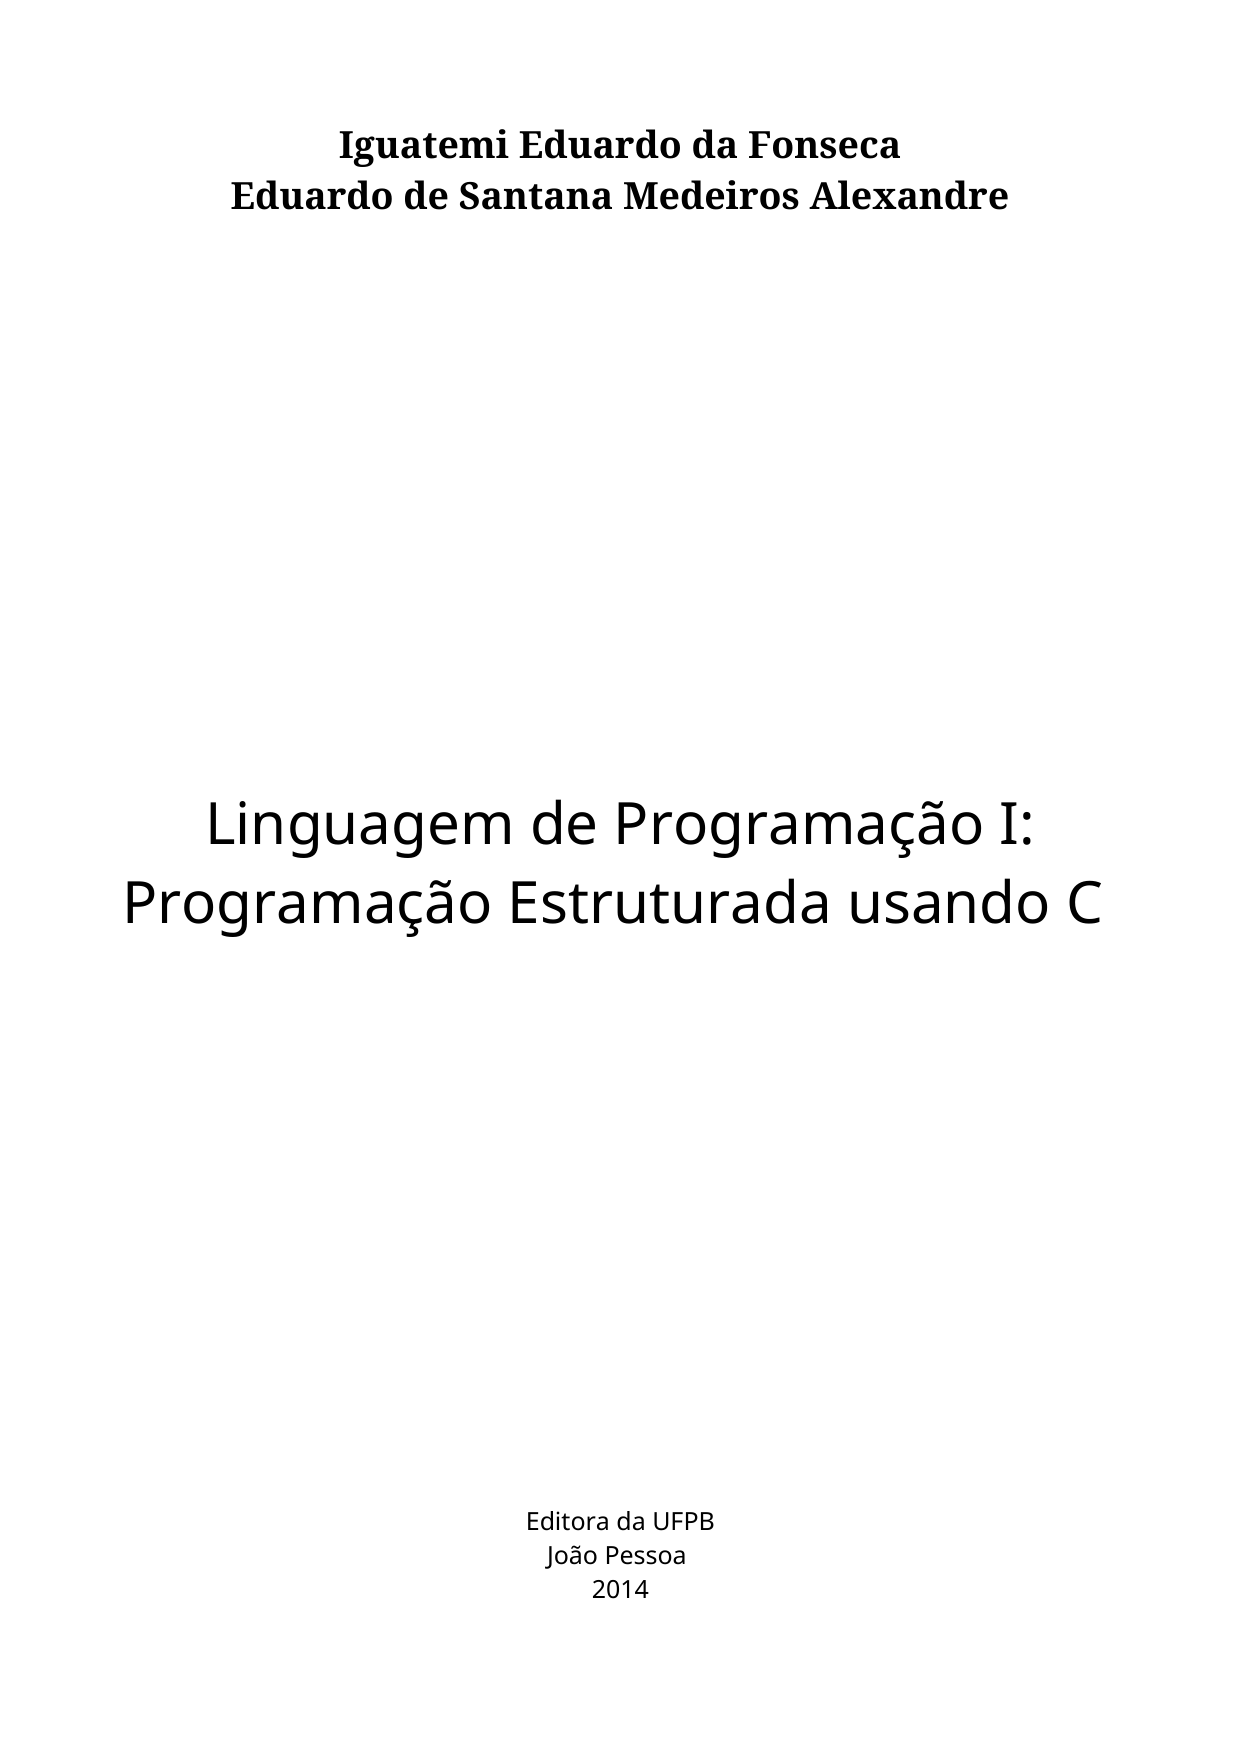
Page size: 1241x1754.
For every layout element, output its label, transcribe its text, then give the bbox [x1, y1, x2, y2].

text Eduardo de Santana Medeiros Alexandre [118, 169, 1122, 220]
text 2014 [118, 1572, 1122, 1606]
text João Pessoa [118, 1538, 1122, 1572]
text Linguagem de Programação I: [118, 782, 1122, 861]
text Iguatemi Eduardo da Fonseca [118, 118, 1122, 169]
text Editora da UFPB [118, 1504, 1122, 1538]
text Programação Estruturada usando C [118, 861, 1122, 941]
